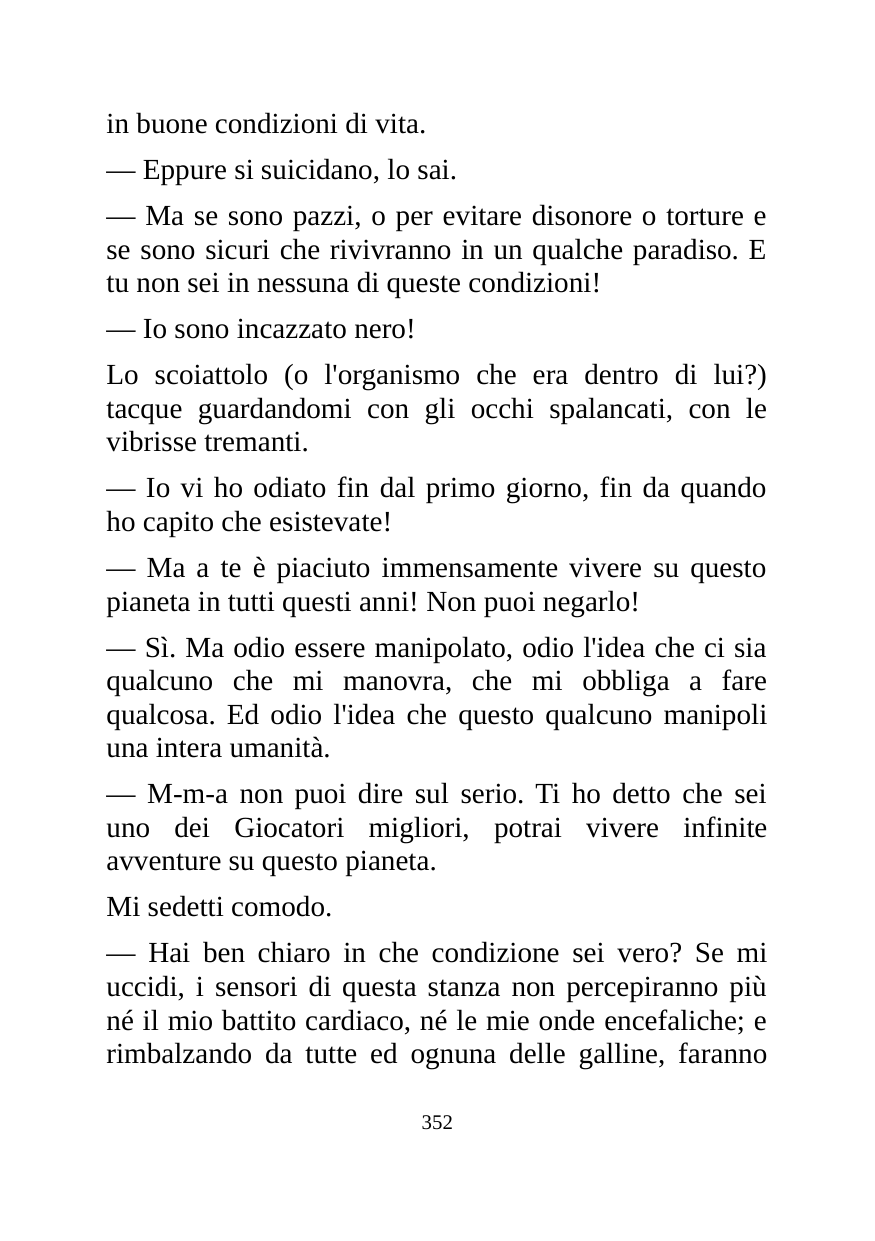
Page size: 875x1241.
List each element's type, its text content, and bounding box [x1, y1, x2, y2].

text Mi sedetti comodo. [106, 889, 768, 923]
text — Ma se sono pazzi, o per evitare disonore o torture e se sono sicuri che rivivranno in un qualche paradiso. E tu non sei in nessuna di queste condizioni! [106, 198, 768, 299]
text — M-m-a non puoi dire sul serio. Ti ho detto che sei uno dei Giocatori migliori, potrai vivere infinite avventure su questo pianeta. [106, 776, 768, 877]
text — Hai ben chiaro in che condizione sei vero? Se mi uccidi, i sensori di questa stanza non percepiranno più né il mio battito cardiaco, né le mie onde encefaliche; e rimbalzando da tutte ed ognuna delle galline, faranno [106, 936, 768, 1070]
text — Sì. Ma odio essere manipolato, odio l'idea che ci sia qualcuno che mi manovra, che mi obbliga a fare qualcosa. Ed odio l'idea che questo qualcuno manipoli una intera umanità. [106, 630, 768, 764]
text Lo scoiattolo (o l'organismo che era dentro di lui?) tacque guardandomi con gli occhi spalancati, con le vibrisse tremanti. [106, 357, 768, 458]
text — Eppure si suicidano, lo sai. [106, 152, 768, 186]
text in buone condizioni di vita. [106, 106, 768, 140]
text — Io sono incazzato nero! [106, 311, 768, 345]
text — Io vi ho odiato fin dal primo giorno, fin da quando ho capito che esistevate! [106, 471, 768, 538]
text — Ma a te è piaciuto immensamente vivere su questo pianeta in tutti questi anni! Non puoi negarlo! [106, 550, 768, 617]
